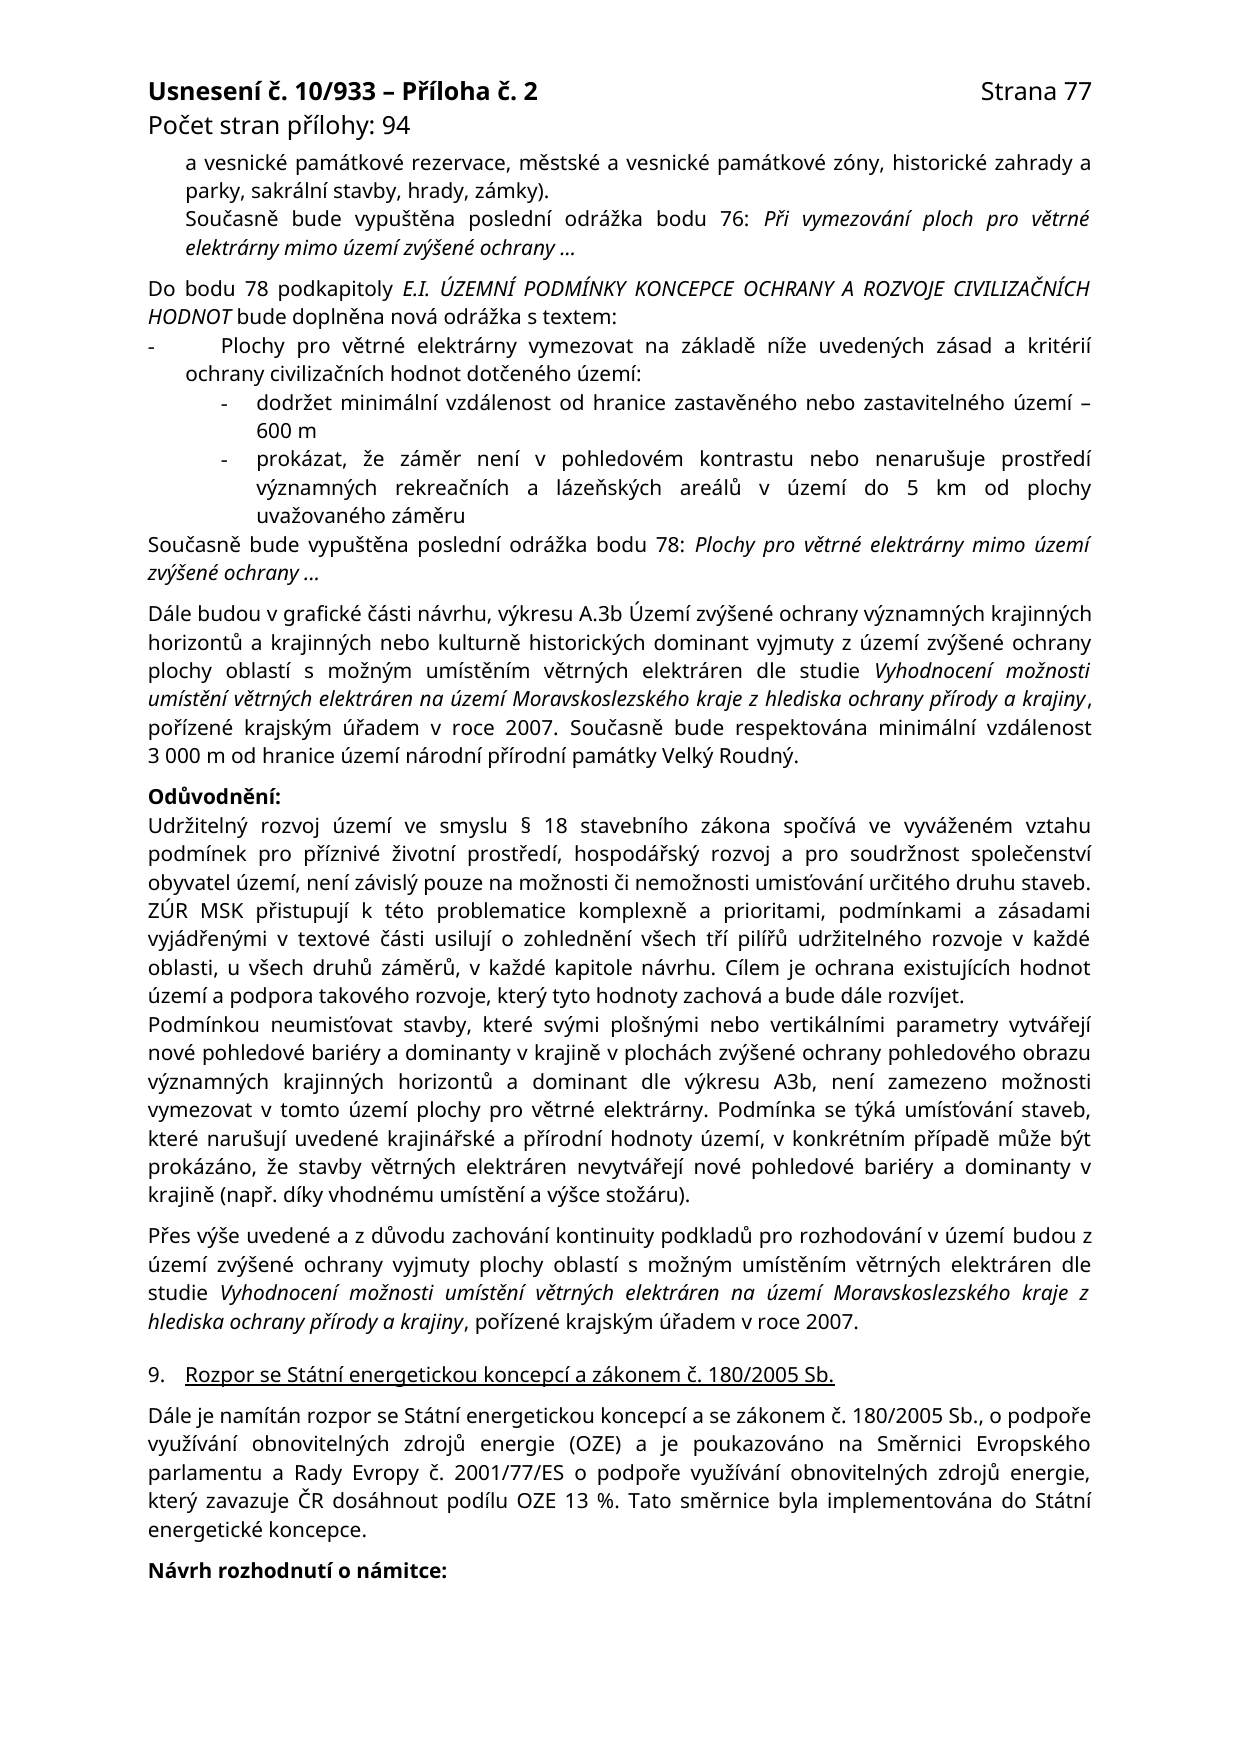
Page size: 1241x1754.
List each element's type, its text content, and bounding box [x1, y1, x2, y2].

list a vesnické památkové rezervace, městské a vesnické památkové zóny, historické zahrady a parky, sakrální stavby, hrady, zámky). [148, 148, 1092, 204]
text Udržitelný rozvoj území ve smyslu § 18 stavebního zákona spočívá ve vyváženém vztahu podmínek pro příznivé životní prostředí, hospodářský rozvoj a pro soudržnost společenství obyvatel území, není závislý pouze na možnosti či nemožnosti umisťování určitého druhu staveb. ZÚR MSK přistupují k této problematice komplexně a prioritami, podmínkami a zásadami vyjádřenými v textové části usilují o zohlednění všech tří pilířů udržitelného rozvoje v každé oblasti, u všech druhů záměrů, v každé kapitole návrhu. Cílem je ochrana existujících hodnot území a podpora takového rozvoje, který tyto hodnoty zachová a bude dále rozvíjet. [148, 811, 1092, 1010]
text Návrh rozhodnutí o námitce: [148, 1556, 1092, 1584]
list prokázat, že záměr není v pohledovém kontrastu nebo nenarušuje prostředí významných rekreačních a lázeňských areálů v území do 5 km od plochy uvažovaného záměru [221, 444, 1092, 530]
text Současně bude vypuštěna poslední odrážka bodu 76: Při vymezování ploch pro větrné elektrárny mimo území zvýšené ochrany ... [185, 204, 1092, 261]
text Podmínkou neumisťovat stavby, které svými plošnými nebo vertikálními parametry vytvářejí nové pohledové bariéry a dominanty v krajině v plochách zvýšené ochrany pohledového obrazu významných krajinných horizontů a dominant dle výkresu A3b, není zamezeno možnosti vymezovat v tomto území plochy pro větrné elektrárny. Podmínka se týká umísťování staveb, které narušují uvedené krajinářské a přírodní hodnoty území, v konkrétním případě může být prokázáno, že stavby větrných elektráren nevytvářejí nové pohledové bariéry a dominanty v krajině (např. díky vhodnému umístění a výšce stožáru). [148, 1010, 1092, 1209]
list Plochy pro větrné elektrárny vymezovat na základě níže uvedených zásad a kritérií ochrany civilizačních hodnot dotčeného území: [148, 331, 1092, 388]
list Rozpor se Státní energetickou koncepcí a zákonem č. 180/2005 Sb. [148, 1360, 1092, 1389]
text Odůvodnění: [148, 782, 1092, 811]
text Dále je namítán rozpor se Státní energetickou koncepcí a se zákonem č. 180/2005 Sb., o podpoře využívání obnovitelných zdrojů energie (OZE) a je poukazováno na Směrnici Evropského parlamentu a Rady Evropy č. 2001/77/ES o podpoře využívání obnovitelných zdrojů energie, který zavazuje ČR dosáhnout podílu OZE 13 %. Tato směrnice byla implementována do Státní energetické koncepce. [148, 1401, 1092, 1543]
text Přes výše uvedené a z důvodu zachování kontinuity podkladů pro rozhodování v území budou z území zvýšené ochrany vyjmuty plochy oblastí s možným umístěním větrných elektráren dle studie Vyhodnocení možnosti umístění větrných elektráren na území Moravskoslezského kraje z hlediska ochrany přírody a krajiny, pořízené krajským úřadem v roce 2007. [148, 1221, 1092, 1335]
text Do bodu 78 podkapitoly E.I. územní podmínky koncepce ochrany a rozvoje civilizačních hodnot bude doplněna nová odrážka s textem: [148, 274, 1092, 331]
text Dále budou v grafické části návrhu, výkresu A.3b Území zvýšené ochrany významných krajinných horizontů a krajinných nebo kulturně historických dominant vyjmuty z území zvýšené ochrany plochy oblastí s možným umístěním větrných elektráren dle studie Vyhodnocení možnosti umístění větrných elektráren na území Moravskoslezského kraje z hlediska ochrany přírody a krajiny, pořízené krajským úřadem v roce 2007. Současně bude respektována minimální vzdálenost 3 000 m od hranice území národní přírodní památky Velký Roudný. [148, 599, 1092, 770]
text Současně bude vypuštěna poslední odrážka bodu 78: Plochy pro větrné elektrárny mimo území zvýšené ochrany ... [148, 530, 1092, 587]
list dodržet minimální vzdálenost od hranice zastavěného nebo zastavitelného území – 600 m [221, 388, 1092, 444]
